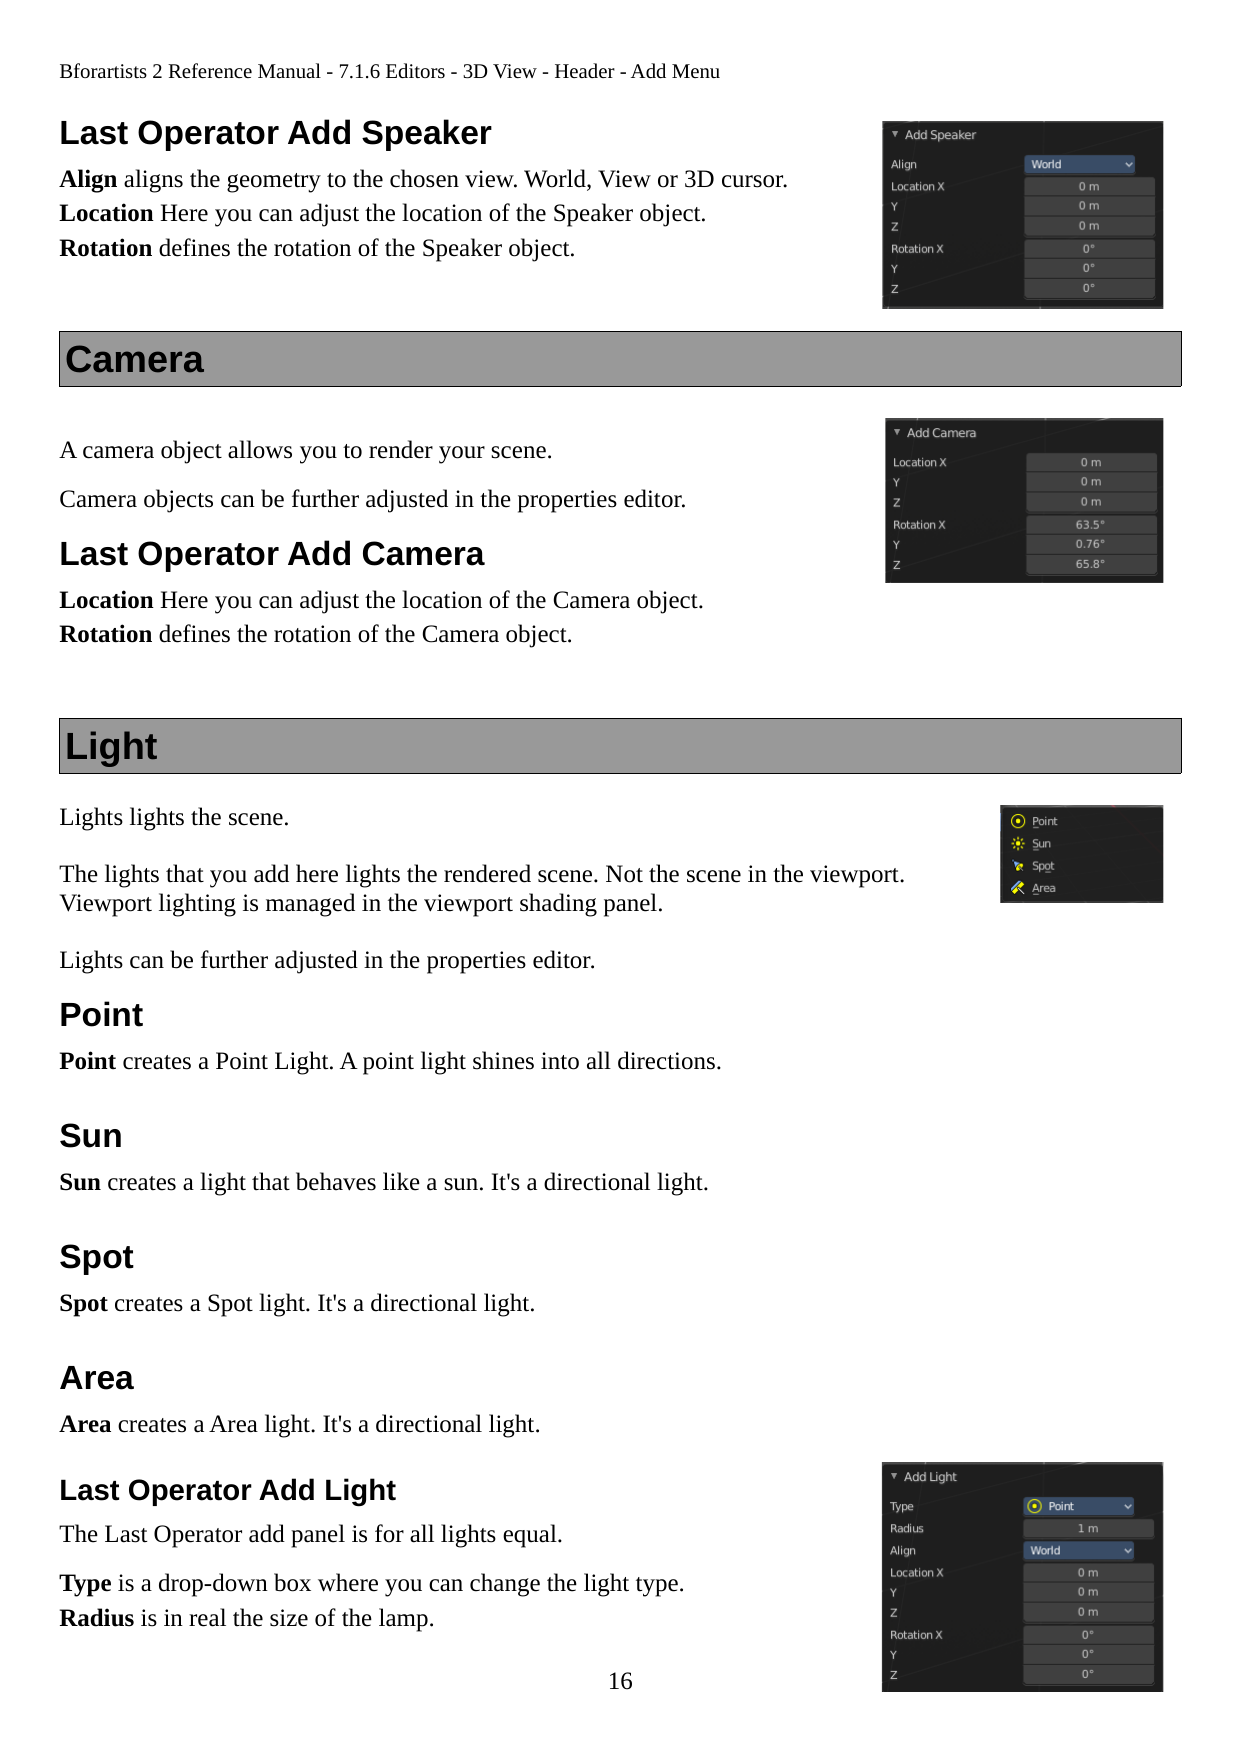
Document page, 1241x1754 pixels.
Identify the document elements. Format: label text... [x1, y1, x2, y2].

subtitle Sun [59, 1116, 1181, 1155]
table_header Light [60, 719, 1181, 773]
text Lights lights the scene. [59, 802, 1181, 830]
subtitle Last Operator Add Light [59, 1473, 881, 1507]
subtitle [1164, 1473, 1181, 1507]
picture [881, 1462, 1164, 1692]
table_header Camera [60, 332, 1181, 386]
subtitle Spot [59, 1237, 1181, 1276]
text Sun creates a light that behaves like a sun. It's a directional light. [59, 1167, 1181, 1196]
text Camera objects can be further adjusted in the properties editor. [59, 484, 885, 513]
subtitle Last Operator Add Camera [59, 534, 885, 572]
subtitle Point [59, 995, 1181, 1034]
text Align aligns the geometry to the chosen view. World, View or 3D cursor. Location Here you can adjust the location of the Speaker object. Rotation defines the rotation of the Speaker object. [59, 164, 882, 261]
text Type is a drop-down box where you can change the light type. Radius is in real the size of the lamp. [59, 1568, 881, 1631]
text Lights can be further adjusted in the properties editor. [59, 945, 1181, 974]
text A camera object allows you to render your scene. [59, 435, 885, 464]
text Area creates a Area light. It's a directional light. [59, 1409, 1181, 1438]
text Location Here you can adjust the location of the Camera object. Rotation defines the rotation of the Camera object. [59, 585, 1181, 648]
picture [1000, 805, 1164, 903]
subtitle Area [59, 1358, 1181, 1397]
subtitle Last Operator Add Speaker [59, 113, 1181, 151]
text Spot creates a Spot light. It's a directional light. [59, 1288, 1181, 1317]
text The lights that you add here lights the rendered scene. Not the scene in the viewport. Viewport lighting is managed in the viewport shading panel. [59, 859, 1181, 917]
picture [885, 418, 1164, 583]
subtitle [1164, 534, 1181, 572]
picture [882, 121, 1164, 309]
text Point creates a Point Light. A point light shines into all directions. [59, 1046, 1181, 1075]
text The Last Operator add panel is for all lights equal. [59, 1519, 881, 1548]
